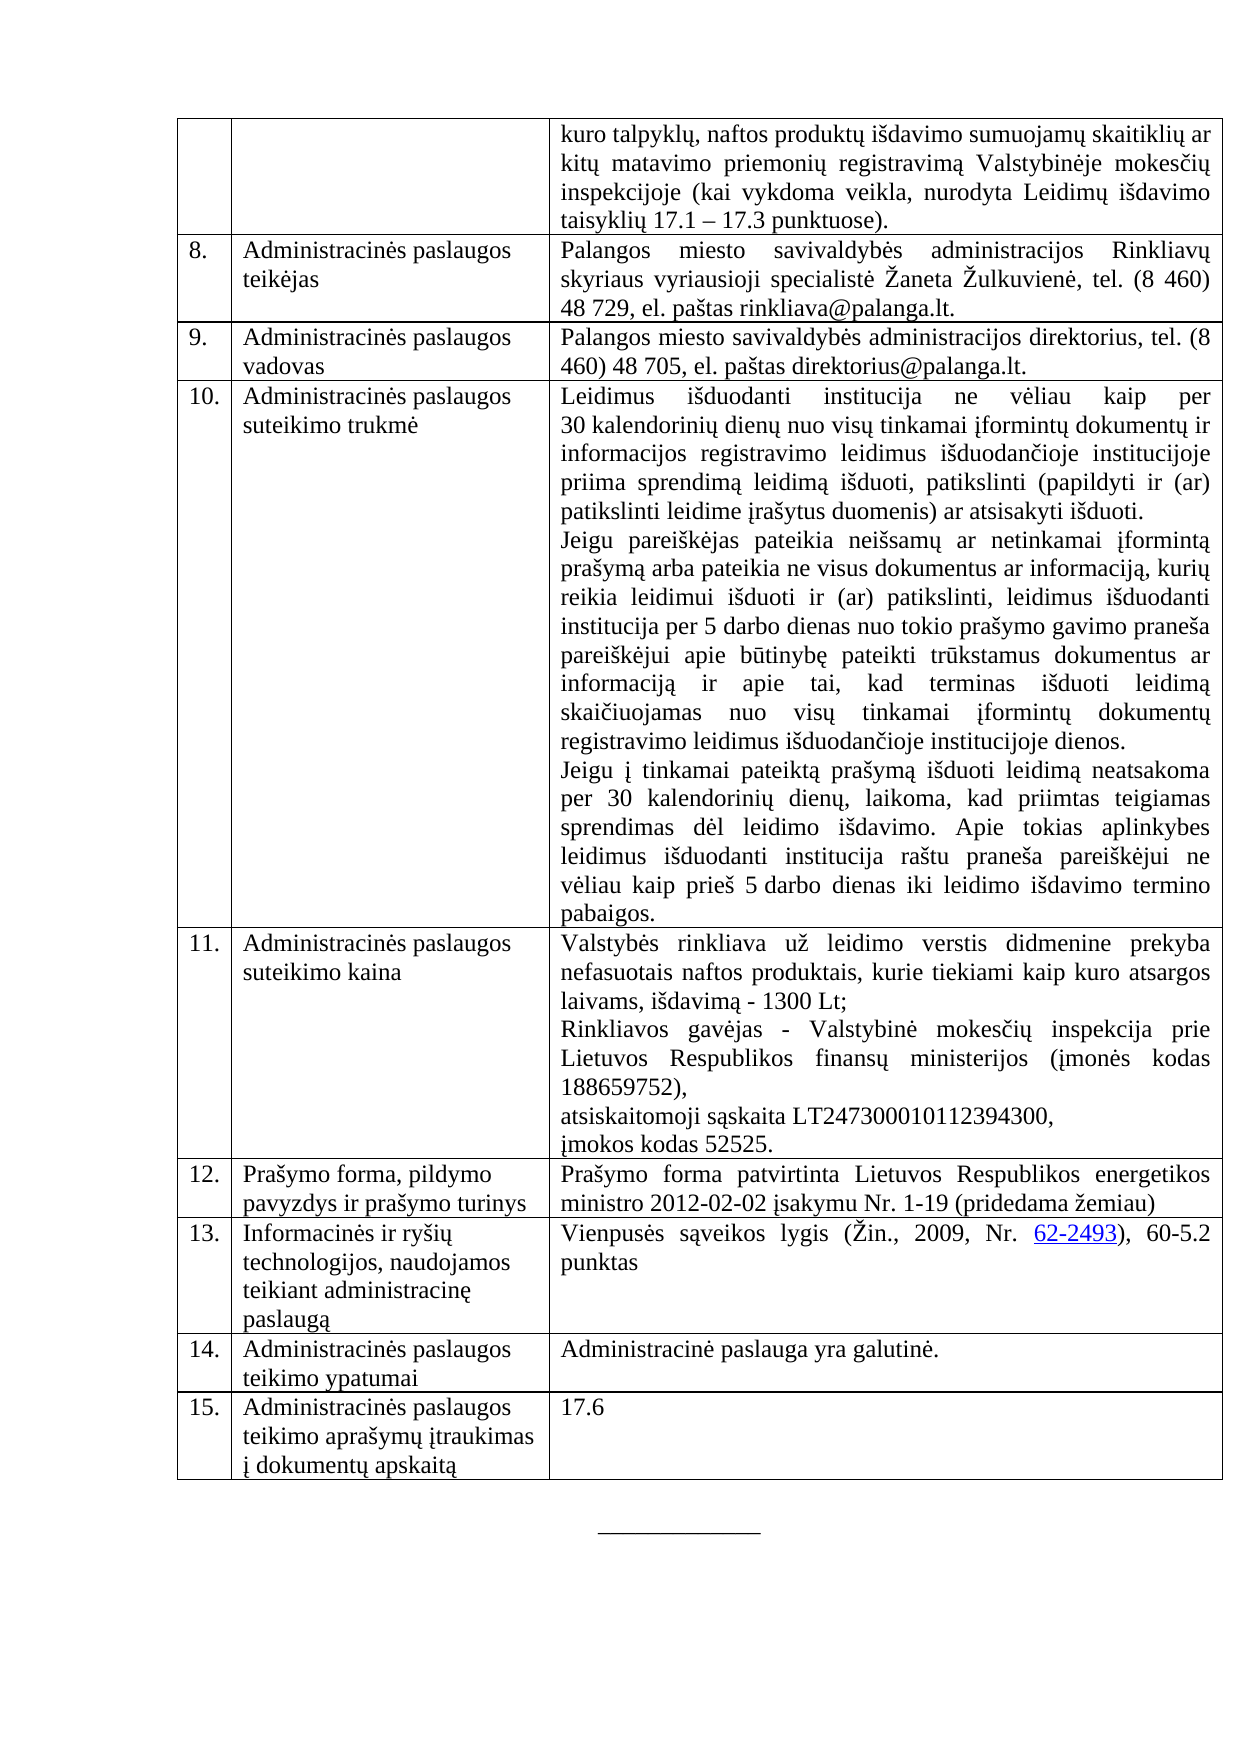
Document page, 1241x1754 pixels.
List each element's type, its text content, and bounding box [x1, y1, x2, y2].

table_cell 8. [178, 235, 231, 321]
text _____________ [177, 1508, 1181, 1537]
table_cell Valstybės rinkliava už leidimo verstis didmenine prekyba nefasuotais naftos produktais, kurie tiekiami kaip kuro atsargos laivams, išdavimą - 1300 Lt; Rinkliavos gavėjas - Valstybinė mokesčių inspekcija prie Lietuvos Respublikos finansų ministerijos (įmonės kodas 188659752), atsiskaitomoji sąskaita LT247300010112394300, įmokos kodas 52525. [550, 928, 1222, 1158]
table_cell Administracinė paslauga yra galutinė. [550, 1334, 1222, 1391]
table_cell Prašymo forma, pildymo pavyzdys ir prašymo turinys [232, 1159, 549, 1217]
table_cell 11. [178, 928, 231, 1158]
table_cell Leidimus išduodanti institucija ne vėliau kaip per 30 kalendorinių dienų nuo visų tinkamai įformintų dokumentų ir informacijos registravimo leidimus išduodančioje institucijoje priima sprendimą leidimą išduoti, patikslinti (papildyti ir (ar) patikslinti leidime įrašytus duomenis) ar atsisakyti išduoti. Jeigu pareiškėjas pateikia neišsamų ar netinkamai įformintą prašymą arba pateikia ne visus dokumentus ar informaciją, kurių reikia leidimui išduoti ir (ar) patikslinti, leidimus išduodanti institucija per 5 darbo dienas nuo tokio prašymo gavimo praneša pareiškėjui apie būtinybę pateikti trūkstamus dokumentus ar informaciją ir apie tai, kad terminas išduoti leidimą skaičiuojamas nuo visų tinkamai įformintų dokumentų registravimo leidimus išduodančioje institucijoje dienos. Jeigu į tinkamai pateiktą prašymą išduoti leidimą neatsakoma per 30 kalendorinių dienų, laikoma, kad priimtas teigiamas sprendimas dėl leidimo išdavimo. Apie tokias aplinkybes leidimus išduodanti institucija raštu praneša pareiškėjui ne vėliau kaip prieš 5 darbo dienas iki leidimo išdavimo termino pabaigos. [550, 381, 1222, 927]
table_cell Vienpusės sąveikos lygis (Žin., 2009, Nr. 62-2493), 60-5.2 punktas [550, 1218, 1222, 1333]
table_cell 9. [178, 323, 231, 380]
table_cell Administracinės paslaugos teikimo ypatumai [232, 1334, 549, 1391]
table_cell Administracinės paslaugos teikėjas [232, 235, 549, 321]
table_cell kuro talpyklų, naftos produktų išdavimo sumuojamų skaitiklių ar kitų matavimo priemonių registravimą Valstybinėje mokesčių inspekcijoje (kai vykdoma veikla, nurodyta Leidimų išdavimo taisyklių 17.1 – 17.3 punktuose). [550, 119, 1222, 234]
table_cell Prašymo forma patvirtinta Lietuvos Respublikos energetikos ministro 2012-02-02 įsakymu Nr. 1-19 (pridedama žemiau) [550, 1159, 1222, 1217]
table_cell [178, 119, 231, 234]
table_cell 14. [178, 1334, 231, 1391]
table_cell 13. [178, 1218, 231, 1333]
table_cell Administracinės paslaugos suteikimo kaina [232, 928, 549, 1158]
table_cell 12. [178, 1159, 231, 1217]
table_cell Administracinės paslaugos suteikimo trukmė [232, 381, 549, 927]
table_cell 10. [178, 381, 231, 927]
table_cell Palangos miesto savivaldybės administracijos Rinkliavų skyriaus vyriausioji specialistė Žaneta Žulkuvienė, tel. (8 460) 48 729, el. paštas rinkliava@palanga.lt. [550, 235, 1222, 321]
table_cell Palangos miesto savivaldybės administracijos direktorius, tel. (8 460) 48 705, el. paštas direktorius@palanga.lt. [550, 323, 1222, 380]
table_cell 17.6 [550, 1393, 1222, 1479]
table_cell Administracinės paslaugos teikimo aprašymų įtraukimas į dokumentų apskaitą [232, 1393, 549, 1479]
table_cell Informacinės ir ryšių technologijos, naudojamos teikiant administracinę paslaugą [232, 1218, 549, 1333]
table_cell 15. [178, 1393, 231, 1479]
table_cell Administracinės paslaugos vadovas [232, 323, 549, 380]
table_cell [232, 119, 549, 234]
